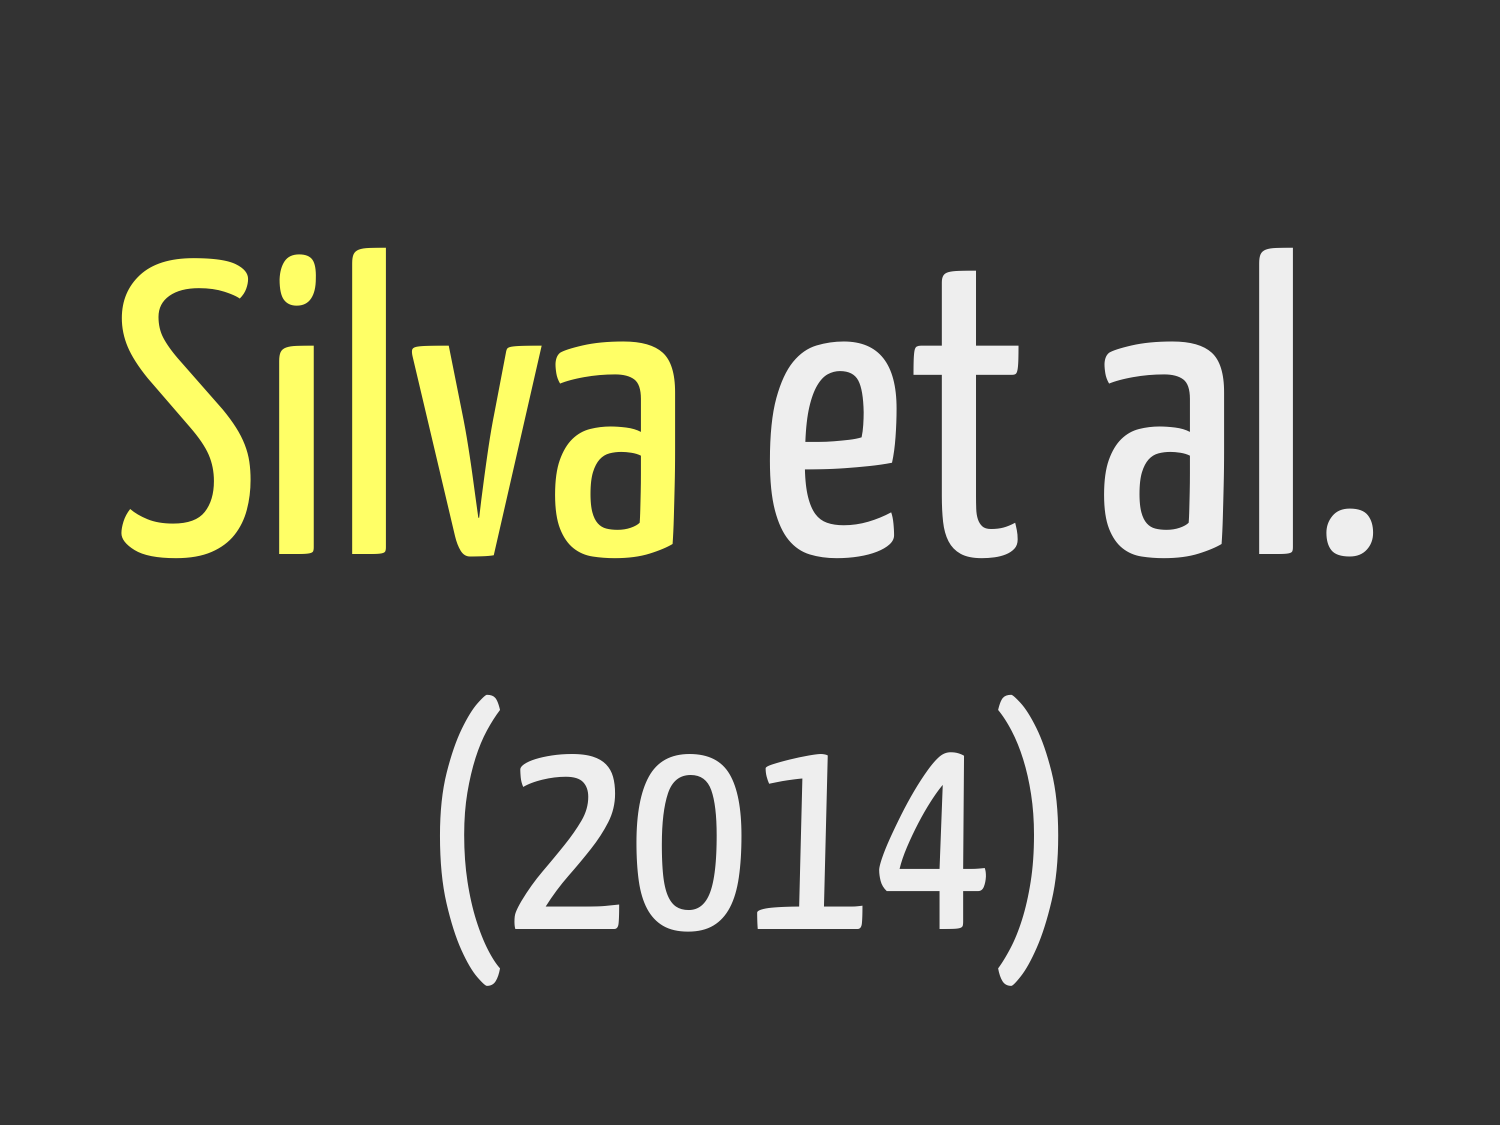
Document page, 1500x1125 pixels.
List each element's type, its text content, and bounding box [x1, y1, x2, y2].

title Silva et al. (2014) [0, 0, 1500, 1125]
